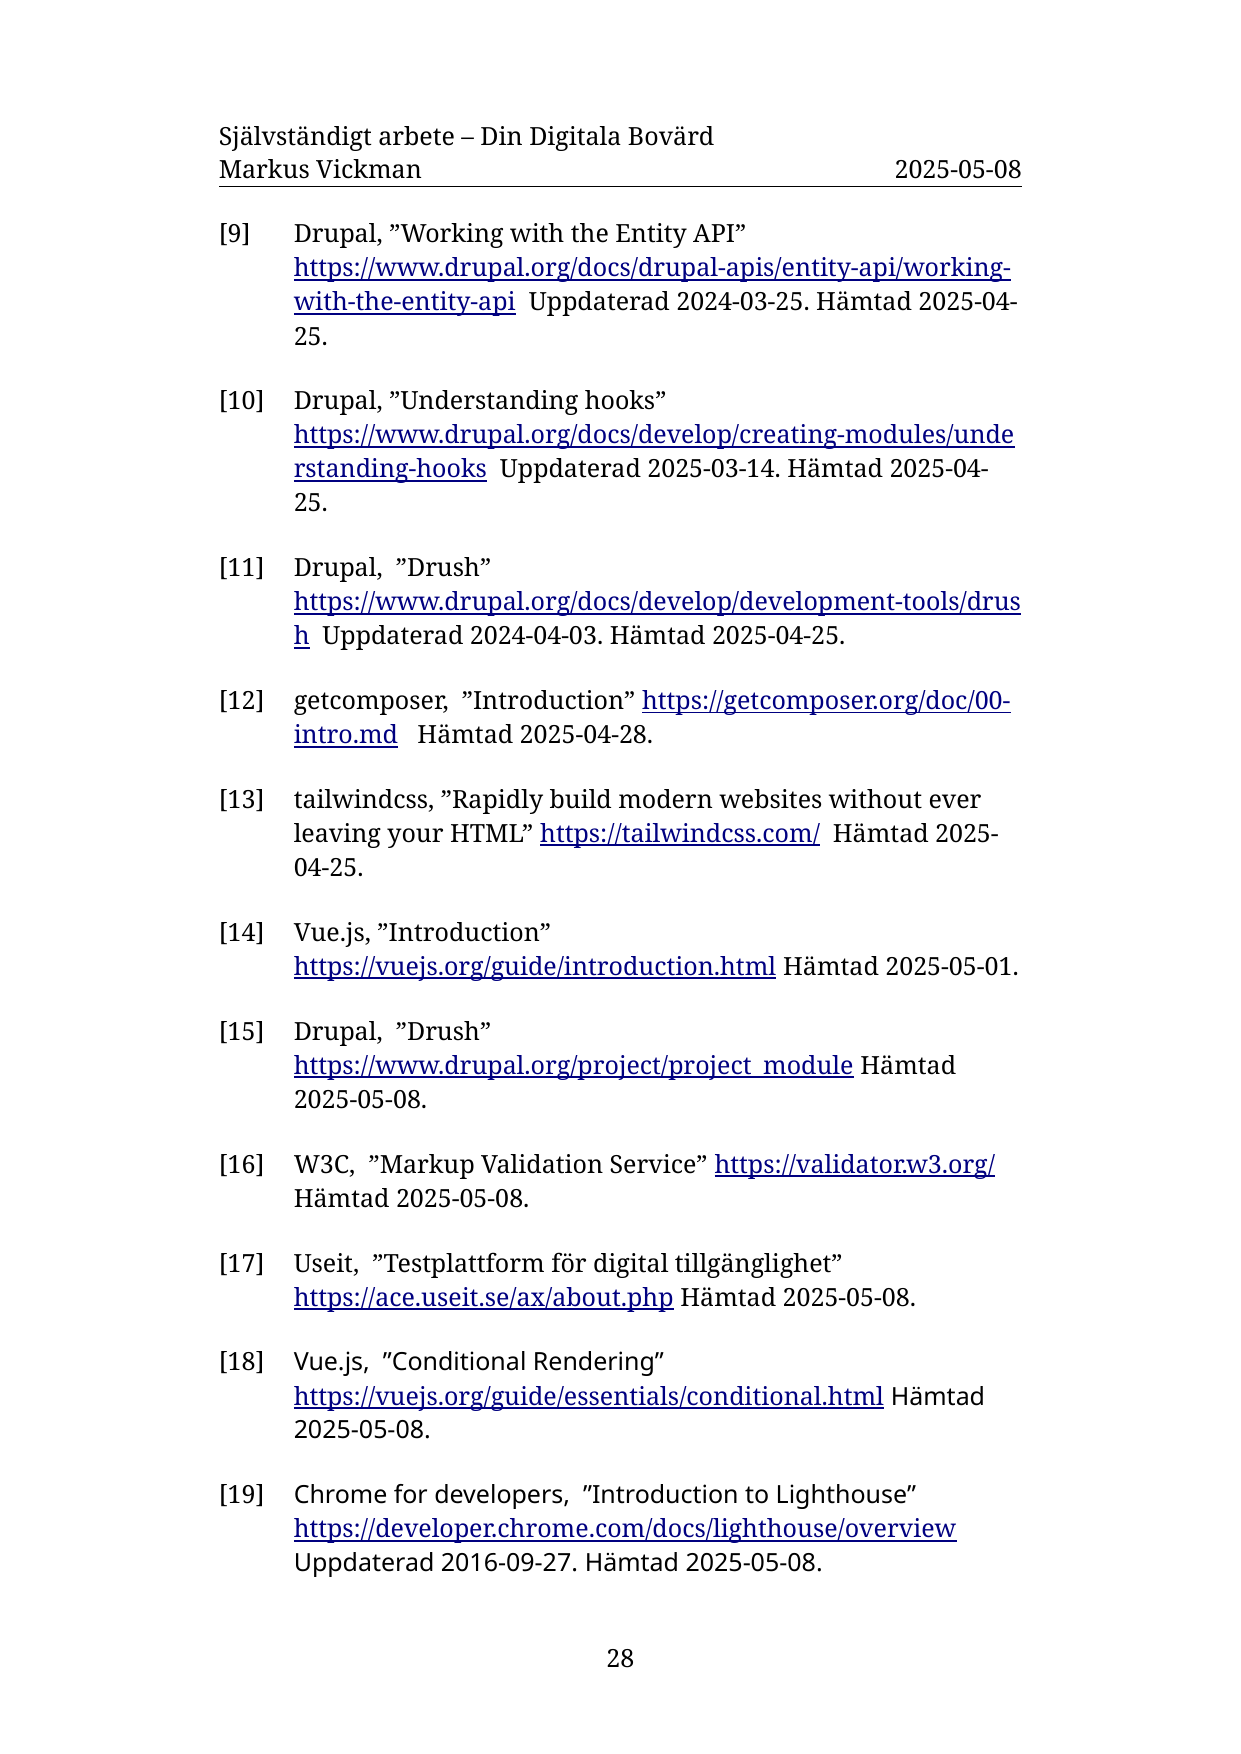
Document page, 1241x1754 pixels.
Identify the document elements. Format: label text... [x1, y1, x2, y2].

list W3C, ”Markup Validation Service” https://validator.w3.org/ Hämtad 2025-05-08. [218, 1146, 1022, 1214]
list Useit, ”Testplattform för digital tillgänglighet” https://ace.useit.se/ax/about.php Hämtad 2025-05-08. [218, 1245, 1022, 1313]
list getcomposer, ”Introduction” https://getcomposer.org/doc/00-intro.md Hämtad 2025-04-28. [218, 683, 1022, 751]
list Vue.js, ”Introduction” https://vuejs.org/guide/introduction.html Hämtad 2025-05-01. [218, 914, 1022, 983]
list Drupal, ”Understanding hooks” https://www.drupal.org/docs/develop/creating-modules/understanding-hooks Uppdaterad 2025-03-14. Hämtad 2025-04-25. [218, 383, 1022, 519]
list Drupal, ”Working with the Entity API” https://www.drupal.org/docs/drupal-apis/entity-api/working-with-the-entity-api Uppdaterad 2024-03-25. Hämtad 2025-04-25. [218, 216, 1022, 352]
list tailwindcss, ”Rapidly build modern websites without ever leaving your HTML” https://tailwindcss.com/ Hämtad 2025-04-25. [218, 782, 1022, 884]
list Drupal, ”Drush” https://www.drupal.org/project/project_module Hämtad 2025-05-08. [218, 1013, 1022, 1116]
list Chrome for developers, ”Introduction to Lighthouse” https://developer.chrome.com/docs/lighthouse/overview Uppdaterad 2016-09-27. Hämtad 2025-05-08. [218, 1477, 1022, 1579]
list Vue.js, ”Conditional Rendering” https://vuejs.org/guide/essentials/conditional.html Hämtad 2025-05-08. [218, 1344, 1022, 1446]
list Drupal, ”Drush” https://www.drupal.org/docs/develop/development-tools/drush Uppdaterad 2024-04-03. Hämtad 2025-04-25. [218, 550, 1022, 652]
